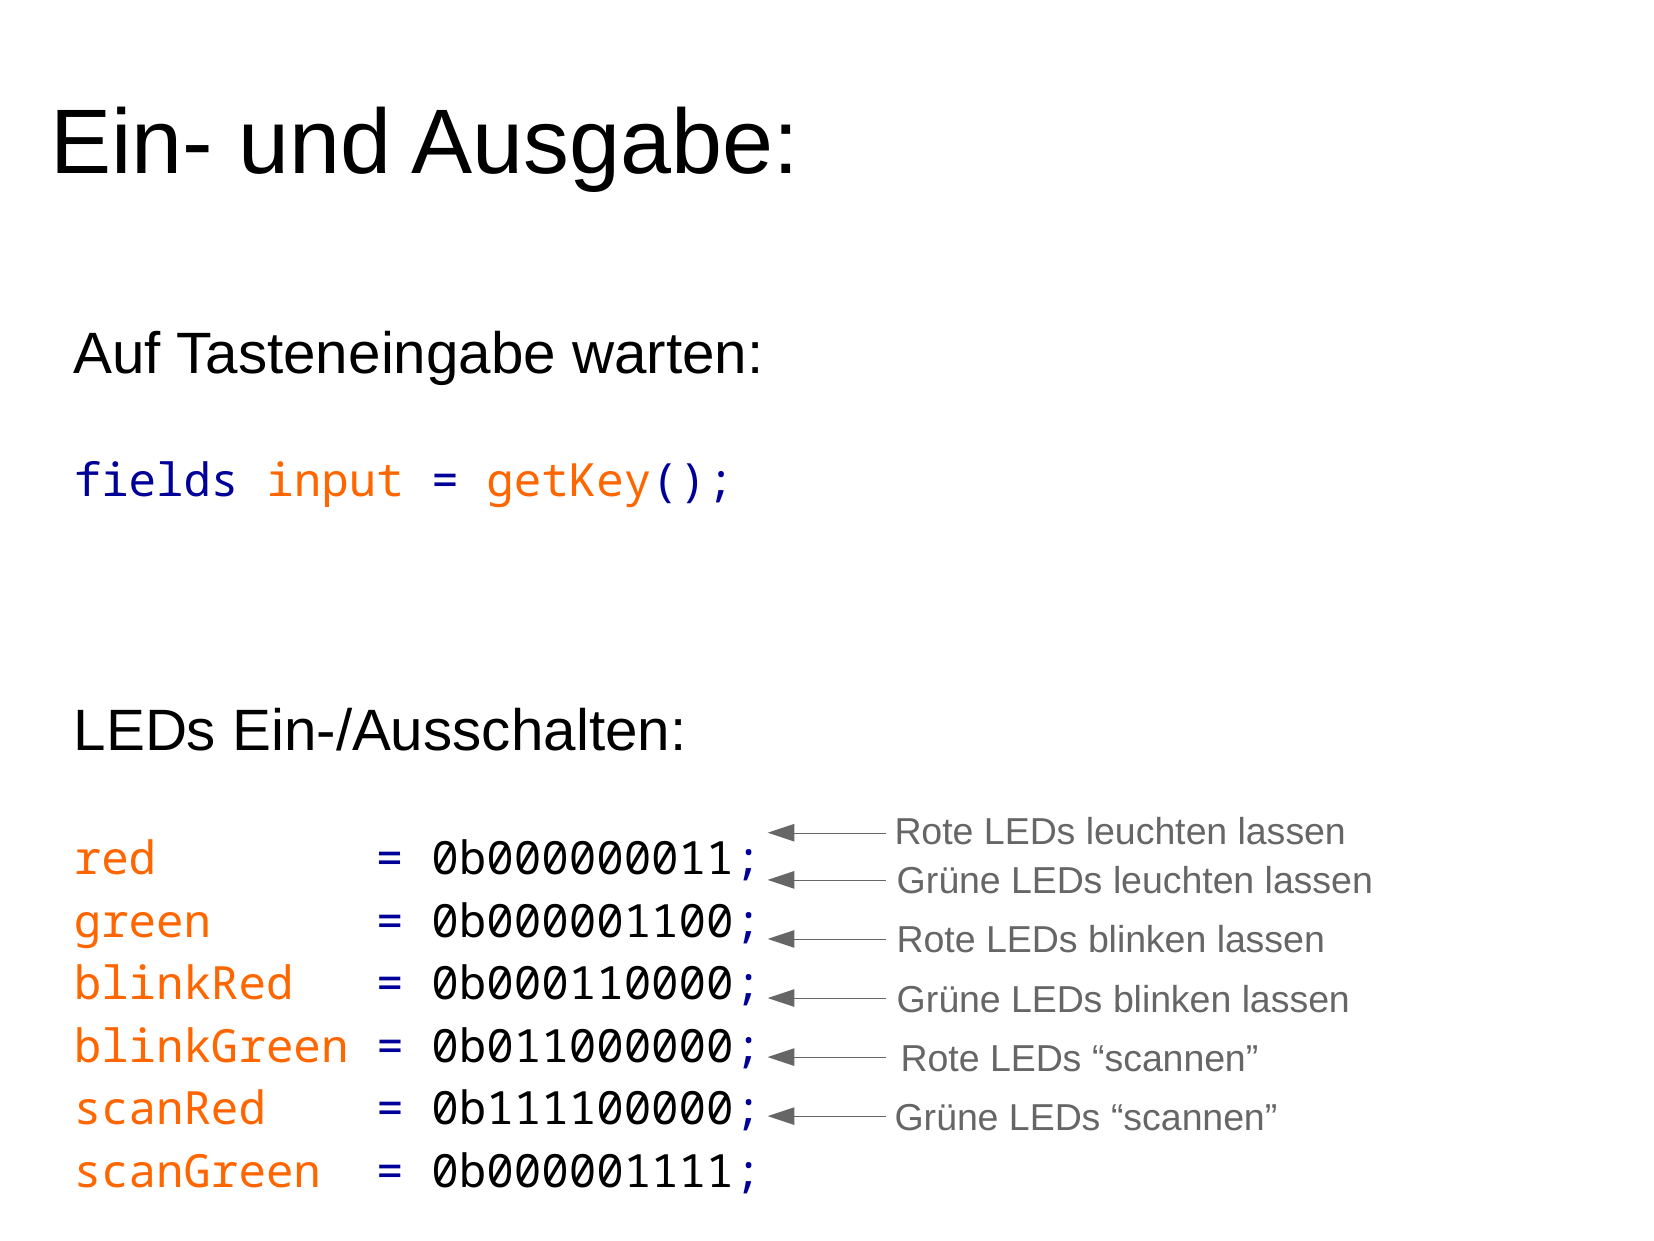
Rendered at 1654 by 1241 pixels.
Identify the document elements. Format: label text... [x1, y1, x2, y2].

text_box Ein- und Ausgabe: [35, 83, 904, 201]
text_box Grüne LEDs leuchten lassen [881, 852, 1530, 911]
text_box Rote LEDs leuchten lassen [879, 803, 1528, 866]
text_box Rote LEDs blinken lassen [881, 911, 1530, 970]
text_box Grüne LEDs blinken lassen [881, 970, 1530, 1034]
text_box Grüne LEDs “scannen” [879, 1088, 1528, 1152]
text_box Rote LEDs “scannen” [885, 1029, 1534, 1093]
text_box Auf Tasteneingabe warten: fields input = getKey(); LEDs Ein-/Ausschalten: red = 0b000000011; green = 0b000001100; blinkRed = 0b000110000; blinkGreen = 0b011000000; scanRed = 0b111100000; scanGreen = 0b000001111; [59, 312, 1548, 1241]
